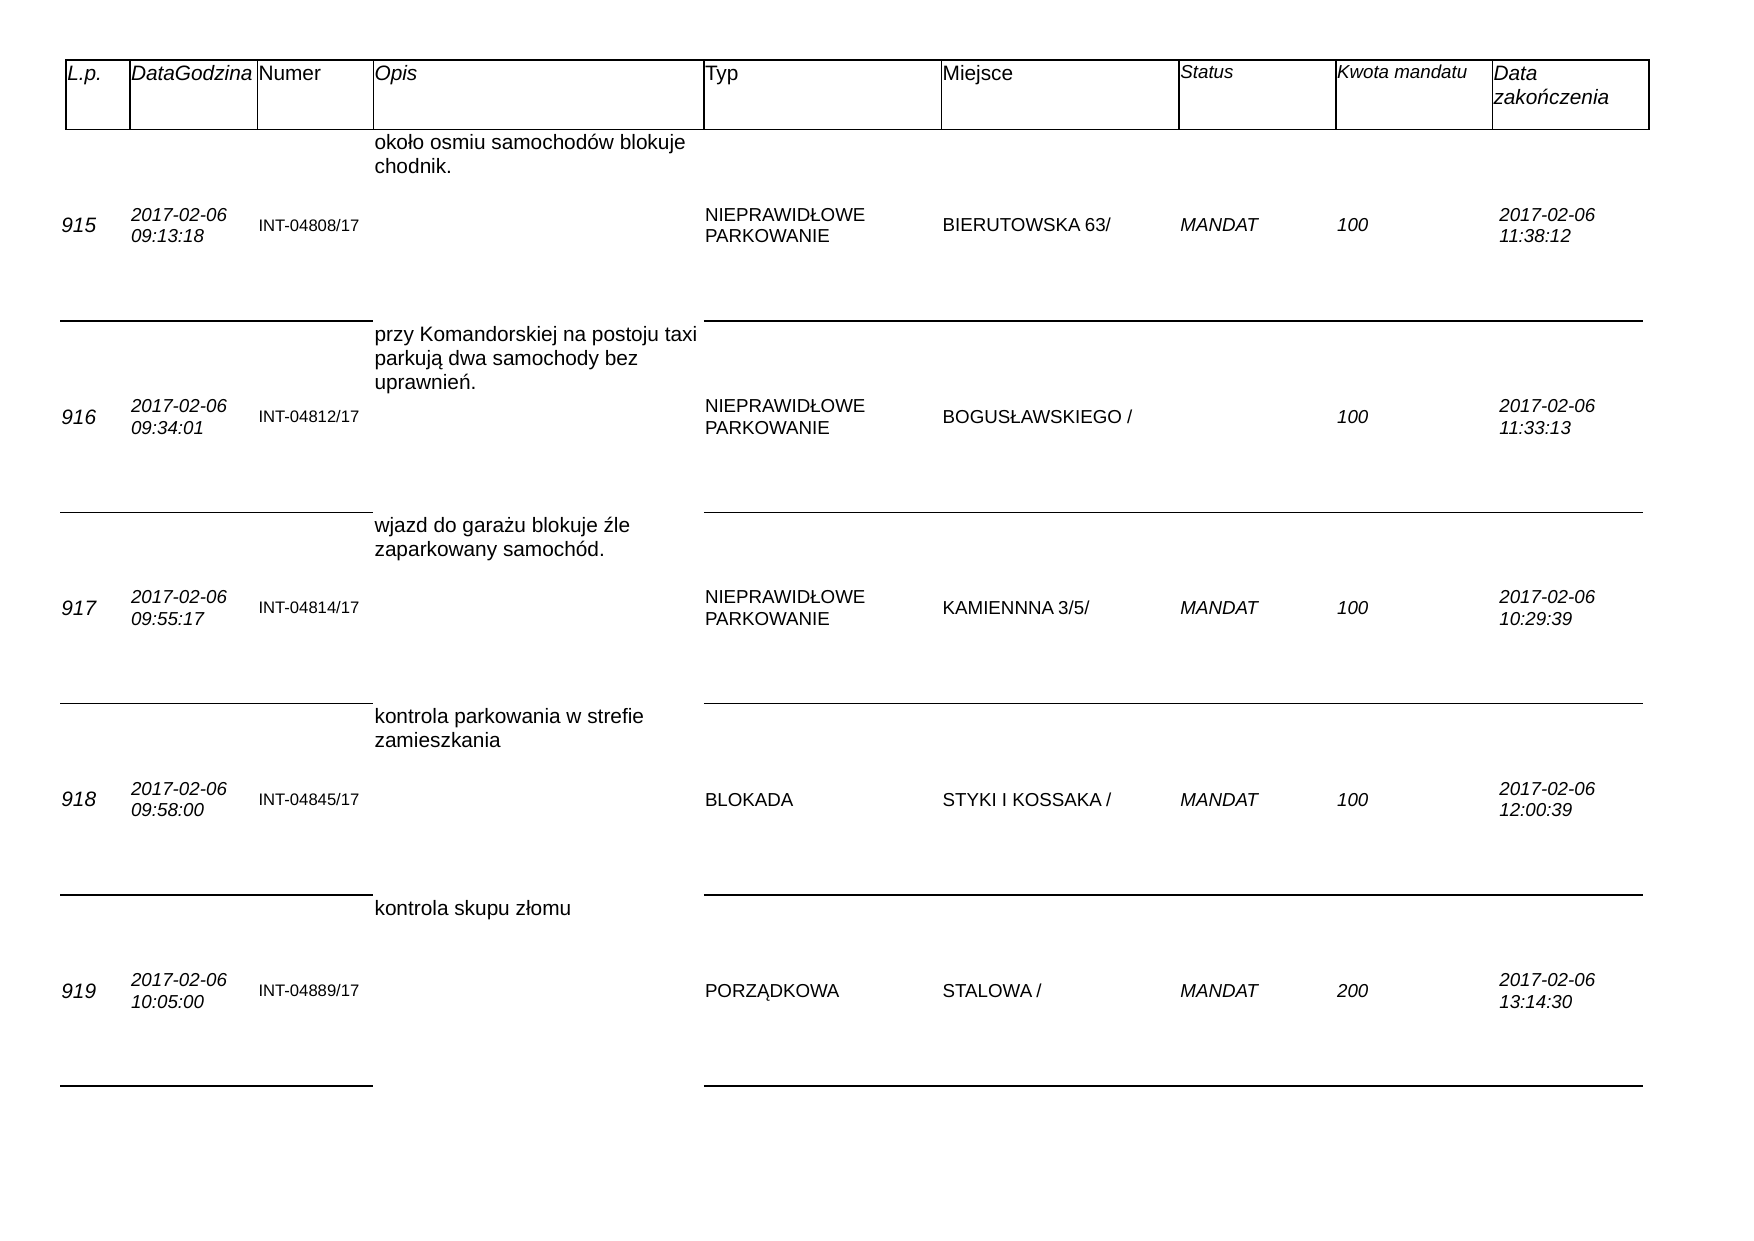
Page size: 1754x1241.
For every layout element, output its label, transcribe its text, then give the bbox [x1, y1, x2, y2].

table_cell INT-04808/17 [257, 130, 373, 320]
table_cell MANDAT [1179, 130, 1336, 320]
table_cell 919 [60, 896, 130, 1085]
table_header Numer [258, 61, 373, 129]
table_cell przy Komandorskiej na postoju taxi parkują dwa samochody bez uprawnień. [373, 320, 704, 511]
table_cell [1179, 322, 1336, 511]
table_cell NIEPRAWIDŁOWE PARKOWANIE [704, 513, 941, 703]
table_cell 100 [1336, 130, 1498, 320]
table_header Kwota mandatu [1337, 61, 1492, 129]
table_cell INT-04814/17 [257, 513, 373, 703]
table_cell 2017-02-06 13:14:30 [1498, 896, 1643, 1085]
table_header Status [1180, 61, 1335, 129]
table_cell 918 [60, 704, 130, 894]
table_header Opis [374, 61, 703, 129]
table_cell wjazd do garażu blokuje źle zaparkowany samochód. [373, 511, 704, 703]
table_cell [1643, 130, 1649, 320]
table_cell kontrola skupu złomu [373, 894, 704, 1085]
table_cell NIEPRAWIDŁOWE PARKOWANIE [704, 130, 941, 320]
table_cell 2017-02-06 11:33:13 [1498, 322, 1643, 511]
table_cell kontrola parkowania w strefie zamieszkania [373, 703, 704, 894]
table_cell około osmiu samochodów blokuje chodnik. [373, 130, 704, 320]
table_cell 200 [1336, 896, 1498, 1085]
table_cell STALOWA / [941, 896, 1179, 1085]
table_cell [1643, 894, 1649, 1085]
table_cell 2017-02-06 11:38:12 [1498, 130, 1643, 320]
table_header Miejsce [942, 61, 1178, 129]
table_header Typ [705, 61, 941, 129]
table_cell 915 [60, 129, 130, 320]
table_cell BIERUTOWSKA 63/ [941, 130, 1179, 320]
table_cell INT-04845/17 [257, 704, 373, 894]
table_cell [1643, 320, 1649, 511]
table_header L.p. [67, 61, 129, 129]
table_cell 2017-02-06 09:34:01 [130, 322, 257, 511]
table_cell 100 [1336, 704, 1498, 894]
table_cell 2017-02-06 12:00:39 [1498, 704, 1643, 894]
table_cell BLOKADA [704, 704, 941, 894]
table_cell PORZĄDKOWA [704, 896, 941, 1085]
table_cell INT-04889/17 [257, 896, 373, 1085]
table_cell [1643, 703, 1649, 894]
table_cell STYKI I KOSSAKA / [941, 704, 1179, 894]
table_cell [1643, 511, 1649, 703]
table_cell 2017-02-06 09:58:00 [130, 704, 257, 894]
table_cell 2017-02-06 10:05:00 [130, 896, 257, 1085]
table_cell 917 [60, 513, 130, 703]
table_cell BOGUSŁAWSKIEGO / [941, 322, 1179, 511]
table_cell INT-04812/17 [257, 322, 373, 511]
table_cell 2017-02-06 09:13:18 [130, 130, 257, 320]
table_header DataGodzina [131, 61, 257, 129]
table_cell MANDAT [1179, 513, 1336, 703]
table_cell 2017-02-06 10:29:39 [1498, 513, 1643, 703]
table_cell NIEPRAWIDŁOWE PARKOWANIE [704, 322, 941, 511]
table_cell 100 [1336, 322, 1498, 511]
table_cell 916 [60, 322, 130, 511]
table_header [60, 59, 65, 129]
table_cell 100 [1336, 513, 1498, 703]
table_cell MANDAT [1179, 704, 1336, 894]
table_header Data zakończenia [1493, 61, 1648, 129]
table_cell 2017-02-06 09:55:17 [130, 513, 257, 703]
table_cell KAMIENNNA 3/5/ [941, 513, 1179, 703]
table_cell MANDAT [1179, 896, 1336, 1085]
